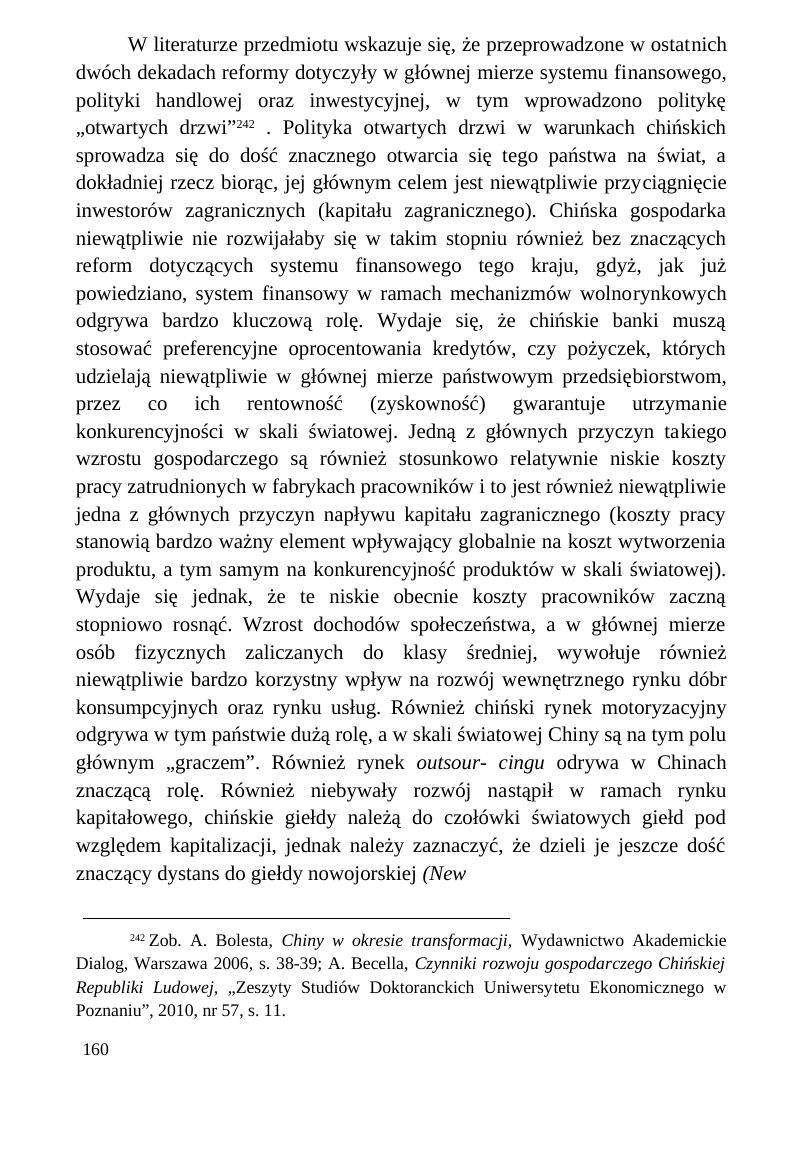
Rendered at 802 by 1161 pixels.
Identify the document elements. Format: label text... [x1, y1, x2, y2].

text 160 [82, 1039, 115, 1059]
text 242 Zob. A. Bolesta, Chiny w okresie transformacji, Wydawnictwo Akade­mickie Dialog, Warszawa 2006, s. 38-39; A. Becella, Czynniki rozwoju gospodar­czego Chińskiej Republiki Ludowej, „Zeszyty Studiów Doktoranckich Uniwersy­tetu Ekonomicznego w Poznaniu”, 2010, nr 57, s. 11. [76, 930, 727, 1020]
text W literaturze przedmiotu wskazuje się, że przeprowadzone w ostat­nich dwóch dekadach reformy dotyczyły w głównej mierze systemu fi­nansowego, polityki handlowej oraz inwestycyjnej, w tym wprowadzono politykę „otwartych drzwi”242 . Polityka otwartych drzwi w warunkach chińskich sprowadza się do dość znacznego otwarcia się tego państwa na świat, a dokładniej rzecz biorąc, jej głównym celem jest niewątpliwie przy­ciągnięcie inwestorów zagranicznych (kapitału zagranicznego). Chińska gospodarka niewątpliwie nie rozwijałaby się w takim stopniu również bez znaczących reform dotyczących systemu finansowego tego kraju, gdyż, jak już powiedziano, system finansowy w ramach mechanizmów wolno­rynkowych odgrywa bardzo kluczową rolę. Wydaje się, że chińskie banki muszą stosować preferencyjne oprocentowania kredytów, czy pożyczek, których udzielają niewątpliwie w głównej mierze państwowym przedsię­biorstwom, przez co ich rentowność (zyskowność) gwarantuje utrzyma­nie konkurencyjności w skali światowej. Jedną z głównych przyczyn ta­kiego wzrostu gospodarczego są również stosunkowo relatywnie niskie koszty pracy zatrudnionych w fabrykach pracowników i to jest również niewątpliwie jedna z głównych przyczyn napływu kapitału zagranicznego (koszty pracy stanowią bardzo ważny element wpływający globalnie na koszt wytworzenia produktu, a tym samym na konkurencyjność produk­tów w skali światowej). Wydaje się jednak, że te niskie obecnie koszty pracowników zaczną stopniowo rosnąć. Wzrost dochodów społeczeństwa, a w głównej mierze osób fizycznych zaliczanych do klasy średniej, wy­wołuje również niewątpliwie bardzo korzystny wpływ na rozwój wewnętrz­nego rynku dóbr konsumpcyjnych oraz rynku usług. Również chiński ry­nek motoryzacyjny odgrywa w tym państwie dużą rolę, a w skali świato­wej Chiny są na tym polu głównym „graczem”. Również rynek outsour- cingu odrywa w Chinach znaczącą rolę. Również niebywały rozwój na­stąpił w ramach rynku kapitałowego, chińskie giełdy należą do czołówki światowych giełd pod względem kapitalizacji, jednak należy zaznaczyć, że dzieli je jeszcze dość znaczący dystans do giełdy nowojorskiej (New [76, 32, 727, 884]
